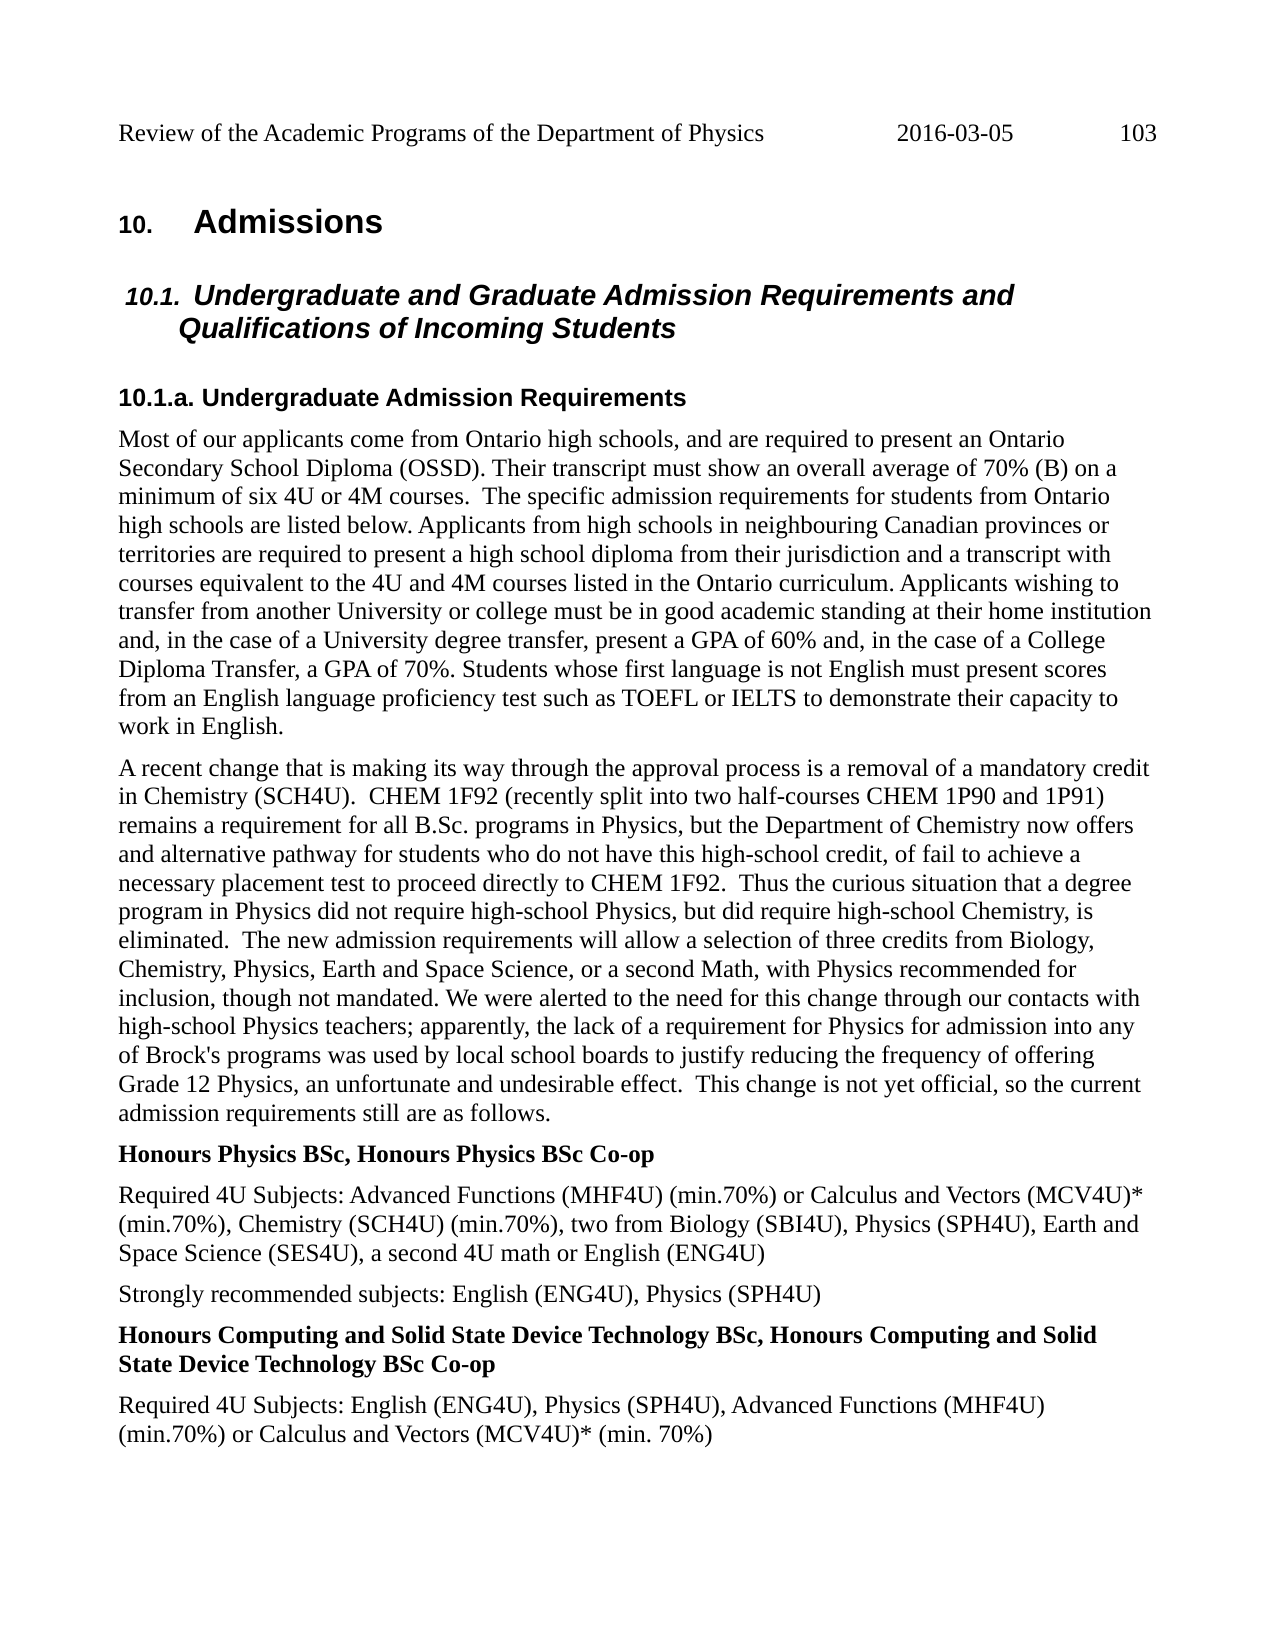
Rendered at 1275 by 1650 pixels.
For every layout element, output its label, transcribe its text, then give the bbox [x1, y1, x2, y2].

subtitle Undergraduate Admission Requirements [118, 383, 1157, 411]
text Required 4U Subjects: English (ENG4U), Physics (SPH4U), Advanced Functions (MHF4U) (min.70%) or Calculus and Vectors (MCV4U)* (min. 70%) [118, 1390, 1157, 1448]
text Honours Computing and Solid State Device Technology BSc, Honours Computing and Solid State Device Technology BSc Co-op [118, 1320, 1157, 1378]
subtitle Undergraduate and Graduate Admission Requirements and Qualifications of Incoming Students [118, 278, 1157, 345]
subtitle Admissions [118, 202, 1157, 241]
text Required 4U Subjects: Advanced Functions (MHF4U) (min.70%) or Calculus and Vectors (MCV4U)* (min.70%), Chemistry (SCH4U) (min.70%), two from Biology (SBI4U), Physics (SPH4U), Earth and Space Science (SES4U), a second 4U math or English (ENG4U) [118, 1180, 1157, 1266]
text A recent change that is making its way through the approval process is a removal of a mandatory credit in Chemistry (SCH4U). CHEM 1F92 (recently split into two half-courses CHEM 1P90 and 1P91) remains a requirement for all B.Sc. programs in Physics, but the Department of Chemistry now offers and alternative pathway for students who do not have this high-school credit, of fail to achieve a necessary placement test to proceed directly to CHEM 1F92. Thus the curious situation that a degree program in Physics did not require high-school Physics, but did require high-school Chemistry, is eliminated. The new admission requirements will allow a selection of three credits from Biology, Chemistry, Physics, Earth and Space Science, or a second Math, with Physics recommended for inclusion, though not mandated. We were alerted to the need for this change through our contacts with high-school Physics teachers; apparently, the lack of a requirement for Physics for admission into any of Brock's programs was used by local school boards to justify reducing the frequency of offering Grade 12 Physics, an unfortunate and undesirable effect. This change is not yet official, so the current admission requirements still are as follows. [118, 753, 1157, 1126]
text Strongly recommended subjects: English (ENG4U), Physics (SPH4U) [118, 1279, 1157, 1308]
text Most of our applicants come from Ontario high schools, and are required to present an Ontario Secondary School Diploma (OSSD). Their transcript must show an overall average of 70% (B) on a minimum of six 4U or 4M courses. The specific admission requirements for students from Ontario high schools are listed below. Applicants from high schools in neighbouring Canadian provinces or territories are required to present a high school diploma from their jurisdiction and a transcript with courses equivalent to the 4U and 4M courses listed in the Ontario curriculum. Applicants wishing to transfer from another University or college must be in good academic standing at their home institution and, in the case of a University degree transfer, present a GPA of 60% and, in the case of a College Diploma Transfer, a GPA of 70%. Students whose first language is not English must present scores from an English language proficiency test such as TOEFL or IELTS to demonstrate their capacity to work in English. [118, 424, 1157, 740]
text Honours Physics BSc, Honours Physics BSc Co-op [118, 1139, 1157, 1168]
